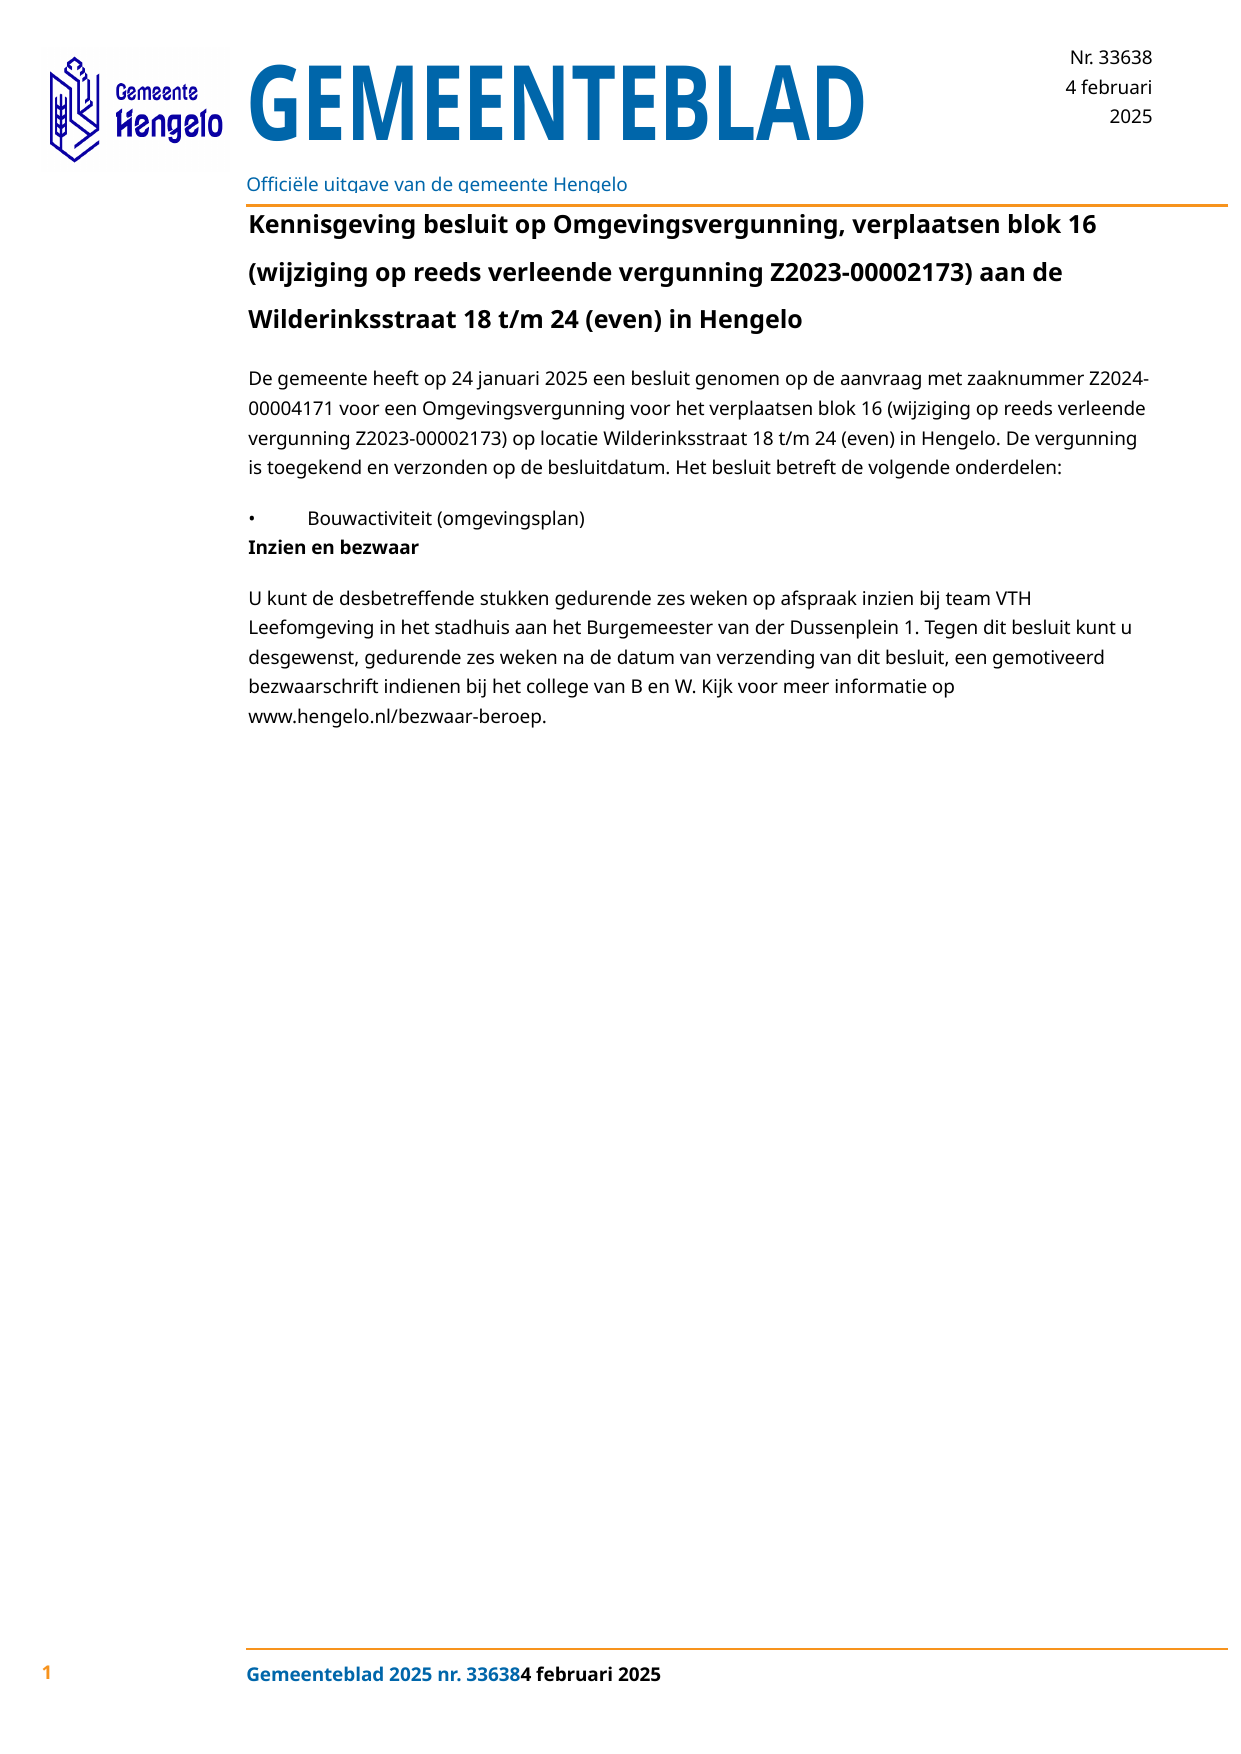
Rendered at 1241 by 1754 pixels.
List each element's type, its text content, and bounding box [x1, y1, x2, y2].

picture [41, 47, 231, 172]
text De gemeente heeft op 24 januari 2025 een besluit genomen op de aanvraag met zaaknummer Z2024-00004171 voor een Omgevingsvergunning voor het verplaatsen blok 16 (wijziging op reeds verleende vergunning Z2023-00002173) op locatie Wilderinksstraat 18 t/m 24 (even) in Hengelo. De vergunning is toegekend en verzonden op de besluitdatum. Het besluit betreft de volgende onderdelen: [248, 366, 1152, 480]
text Inzien en bezwaar [248, 534, 1152, 560]
text Kennisgeving besluit op Omgevingsvergunning, verplaatsen blok 16 (wijziging op reeds verleende vergunning Z2023-00002173) aan de Wilderinksstraat 18 t/m 24 (even) in Hengelo [248, 207, 1152, 336]
text U kunt de desbetreffende stukken gedurende zes weken op afspraak inzien bij team VTH Leefomgeving in het stadhuis aan het Burgemeester van der Dussenplein 1. Tegen dit besluit kunt u desgewenst, gedurende zes weken na de datum van verzending van dit besluit, een gemotiveerd bezwaarschrift indienen bij het college van B en W. Kijk voor meer informatie op www.hengelo.nl/bezwaar-beroep. [248, 585, 1152, 729]
list Bouwactiviteit (omgevingsplan) [248, 505, 1152, 530]
